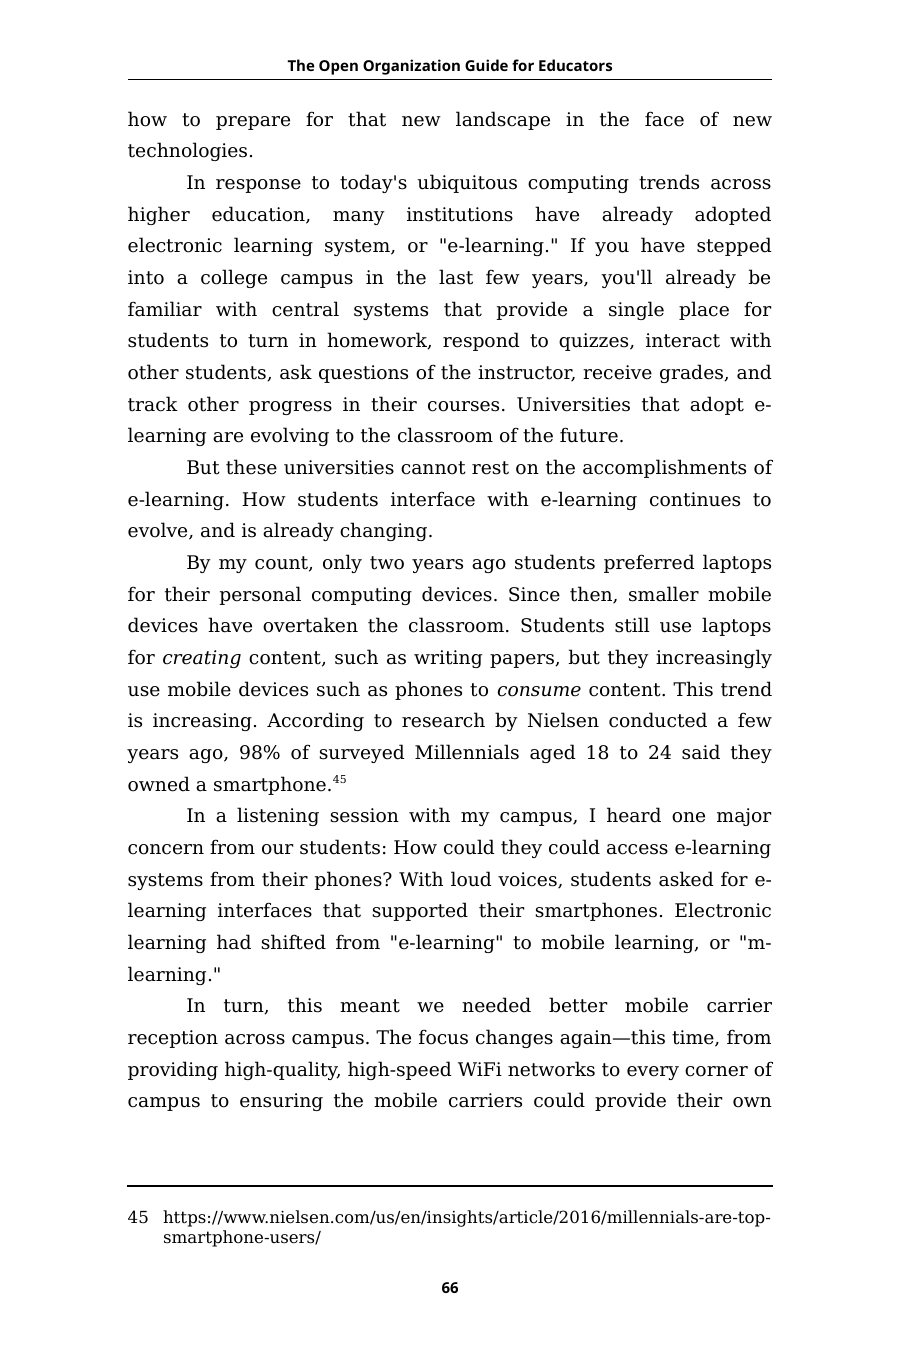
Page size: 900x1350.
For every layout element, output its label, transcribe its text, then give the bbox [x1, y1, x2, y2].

text In response to today's ubiquitous computing trends across higher education, many institutions have already adopted electronic learning system, or "e-learning." If you have stepped into a college campus in the last few years, you'll already be familiar with central systems that provide a single place for students to turn in homework, respond to quizzes, interact with other students, ask questions of the instructor, receive grades, and track other progress in their courses. Universities that adopt e-learning are evolving to the classroom of the future. [127, 172, 772, 447]
text But these universities cannot rest on the accomplishments of e-learning. How students interface with e-learning continues to evolve, and is already changing. [127, 457, 772, 542]
text https://www.nielsen.com/us/en/insights/article/2016/millennials-are-top-smartphone-users/ [127, 1208, 772, 1247]
text By my count, only two years ago students preferred laptops for their personal computing devices. Since then, smaller mobile devices have overtaken the classroom. Students still use laptops for creating content, such as writing papers, but they increasingly use mobile devices such as phones to consume content. This trend is increasing. According to research by Nielsen conducted a few years ago, 98% of surveyed Millennials aged 18 to 24 said they owned a smartphone. [127, 552, 772, 796]
text In turn, this meant we needed better mobile carrier reception across campus. The focus changes again—this time, from providing high-quality, high-speed WiFi networks to every corner of campus to ensuring the mobile carriers could provide their own [127, 995, 772, 1112]
text how to prepare for that new landscape in the face of new technologies. [127, 109, 772, 162]
text In a listening session with my campus, I heard one major concern from our students: How could they could access e-learning systems from their phones? With loud voices, students asked for e-learning interfaces that supported their smartphones. Electronic learning had shifted from "e-learning" to mobile learning, or "m-learning." [127, 805, 772, 986]
